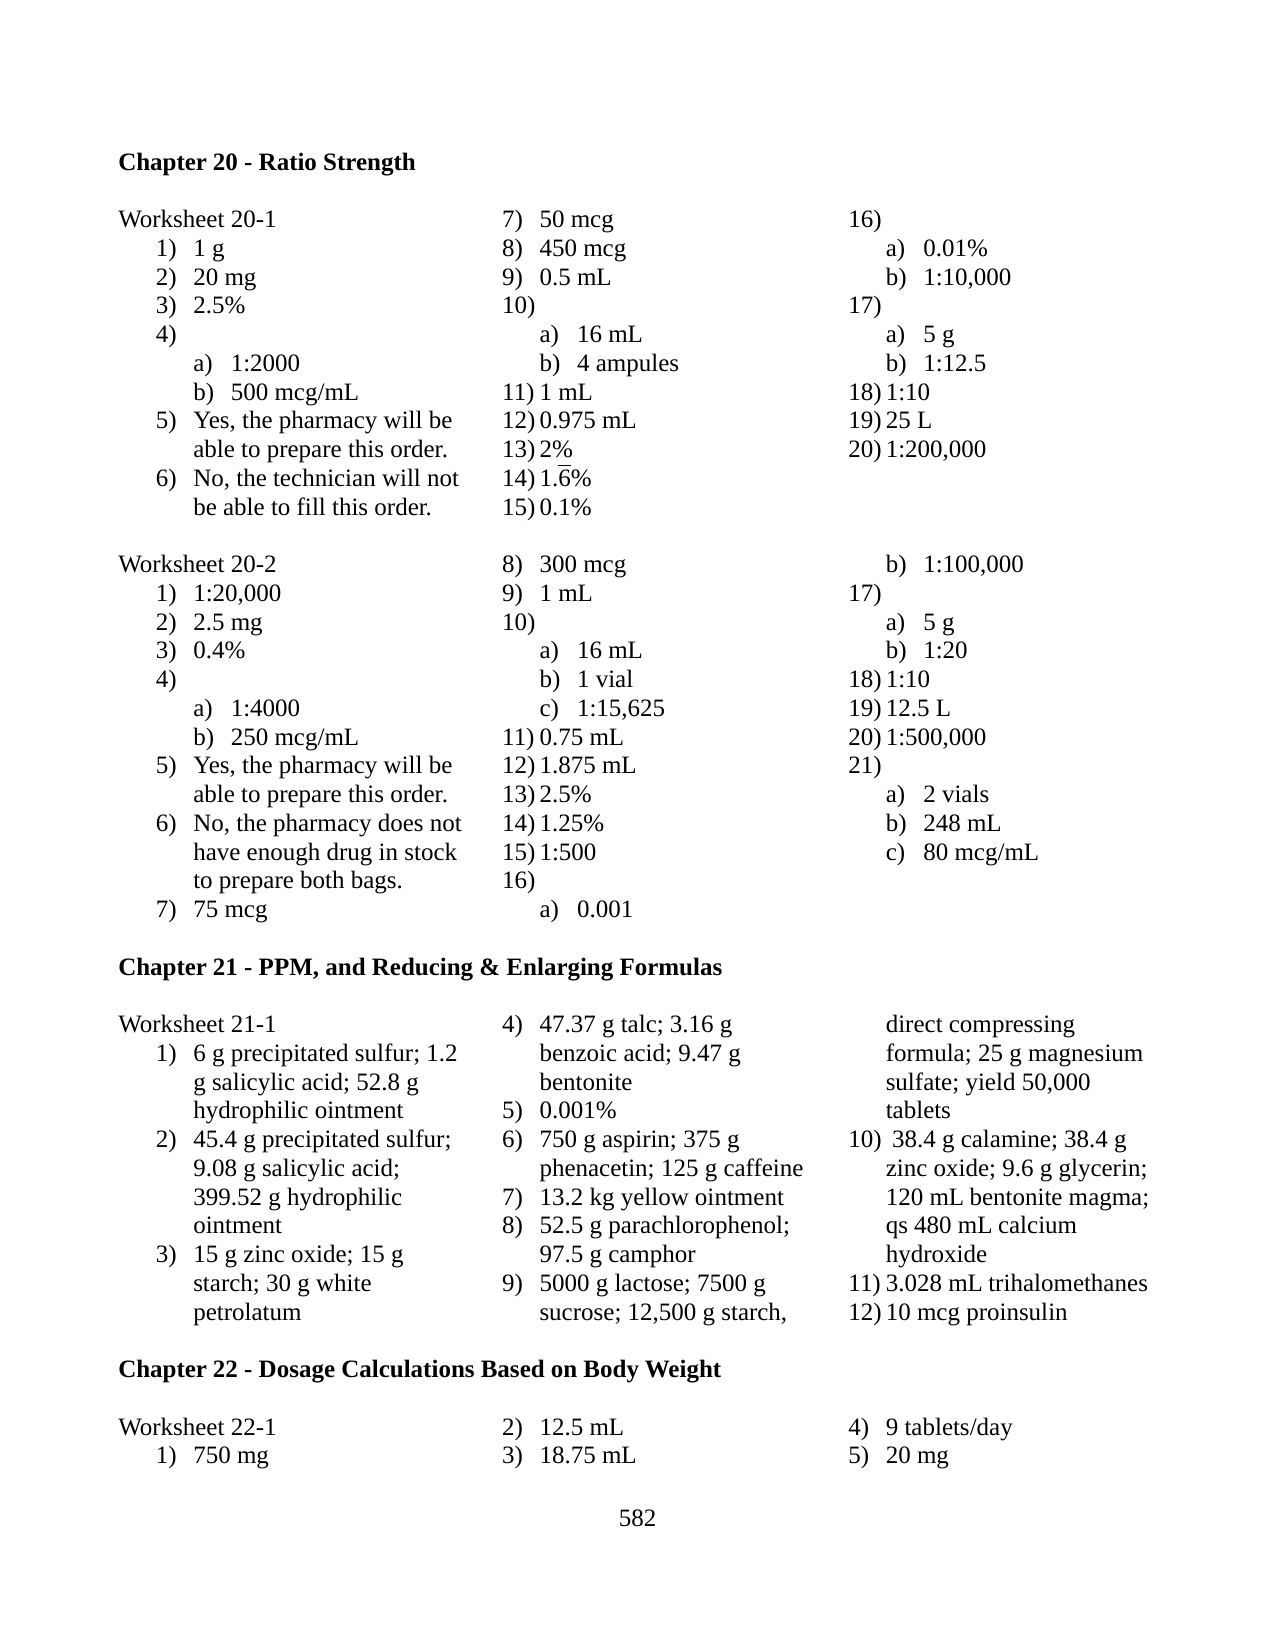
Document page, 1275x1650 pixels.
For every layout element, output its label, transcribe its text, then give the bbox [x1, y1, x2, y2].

list 12.5 L [848, 693, 1157, 722]
list 20 mg [156, 262, 464, 291]
list 1 mL [502, 377, 811, 406]
list 1:4000 [193, 693, 464, 722]
list 0.001% [502, 1096, 811, 1124]
list 6 g precipitated sulfur; 1.2 g salicylic acid; 52.8 g hydrophilic ointment [156, 1038, 464, 1124]
list 1:100,000 [886, 549, 1157, 578]
list No, the technician will not be able to fill this order. [156, 463, 464, 521]
list 1:10 [848, 377, 1157, 406]
list 18.75 mL [502, 1441, 811, 1469]
text Chapter 22 - Dosage Calculations Based on Body Weight [118, 1354, 1157, 1383]
list 10 mcg proinsulin [848, 1297, 1157, 1326]
list 1:500 [502, 837, 811, 866]
list 47.37 g talc; 3.16 g benzoic acid; 9.47 g bentonite [502, 1009, 811, 1096]
list 12.5 mL [502, 1412, 811, 1441]
list 300 mcg [502, 549, 811, 578]
list 0.75 mL [502, 722, 811, 751]
list 0.5 mL [502, 262, 811, 291]
list 13.2 kg yellow ointment [502, 1182, 811, 1211]
list 2.5 mg [156, 607, 464, 636]
list 5 g [886, 607, 1157, 636]
list 1 mL [502, 578, 811, 607]
text Chapter 20 - Ratio Strength [118, 147, 1157, 176]
list 1:20 [886, 636, 1157, 664]
list 25 L [848, 406, 1157, 434]
list 0.001 [539, 894, 811, 923]
list 1:10,000 [886, 262, 1157, 291]
list 1:200,000 [848, 434, 1157, 463]
text Worksheet 21-1 [118, 1009, 464, 1038]
text Worksheet 20-2 [118, 549, 464, 578]
list 38.4 g calamine; 38.4 g zinc oxide; 9.6 g glycerin; 120 mL bentonite magma; qs 480 mL calcium hydroxide [848, 1124, 1157, 1268]
list 1:2000 [193, 348, 464, 377]
list 75 mcg [156, 894, 464, 923]
list 0.4% [156, 636, 464, 664]
list 80 mcg/mL [886, 837, 1157, 866]
list 1 vial [539, 664, 811, 693]
list 750 g aspirin; 375 g phenacetin; 125 g caffeine [502, 1124, 811, 1182]
list 1:20,000 [156, 578, 464, 607]
list 248 mL [886, 808, 1157, 837]
list 0.975 mL [502, 406, 811, 434]
list 4 ampules [539, 348, 811, 377]
list Yes, the pharmacy will be able to prepare this order. [156, 406, 464, 463]
text Chapter 21 - PPM, and Reducing & Enlarging Formulas [118, 952, 1157, 981]
list 1.25% [502, 808, 811, 837]
list No, the pharmacy does not have enough drug in stock to prepare both bags. [156, 808, 464, 894]
list 15 g zinc oxide; 15 g starch; 30 g white petrolatum [156, 1239, 464, 1326]
text Worksheet 20-1 [118, 204, 464, 233]
list 1.6% [502, 463, 811, 492]
list 450 mcg [502, 233, 811, 262]
list 500 mcg/mL [193, 377, 464, 406]
list 2% [502, 434, 811, 463]
list 2.5% [156, 291, 464, 319]
text Worksheet 22-1 [118, 1412, 464, 1441]
list 1:10 [848, 664, 1157, 693]
list 16 mL [539, 319, 811, 348]
list 1:15,625 [539, 693, 811, 722]
list 20 mg [848, 1441, 1157, 1469]
list 1 g [156, 233, 464, 262]
list 52.5 g parachlorophenol; 97.5 g camphor [502, 1211, 811, 1268]
list 5000 g lactose; 7500 g sucrose; 12,500 g starch, [502, 1268, 811, 1326]
list 1:12.5 [886, 348, 1157, 377]
list direct compressing formula; 25 g magnesium sulfate; yield 50,000 tablets [848, 1009, 1157, 1124]
list 5 g [886, 319, 1157, 348]
list 250 mcg/mL [193, 722, 464, 751]
list 3.028 mL trihalomethanes [848, 1268, 1157, 1297]
list 2.5% [502, 779, 811, 808]
list 45.4 g precipitated sulfur; 9.08 g salicylic acid; 399.52 g hydrophilic ointment [156, 1124, 464, 1239]
list 0.1% [502, 492, 811, 521]
list 2 vials [886, 779, 1157, 808]
list 1.875 mL [502, 751, 811, 779]
list 9 tablets/day [848, 1412, 1157, 1441]
list 750 mg [156, 1441, 464, 1469]
list 0.01% [886, 233, 1157, 262]
list 1:500,000 [848, 722, 1157, 751]
list 16 mL [539, 636, 811, 664]
list Yes, the pharmacy will be able to prepare this order. [156, 751, 464, 808]
list 50 mcg [502, 204, 811, 233]
